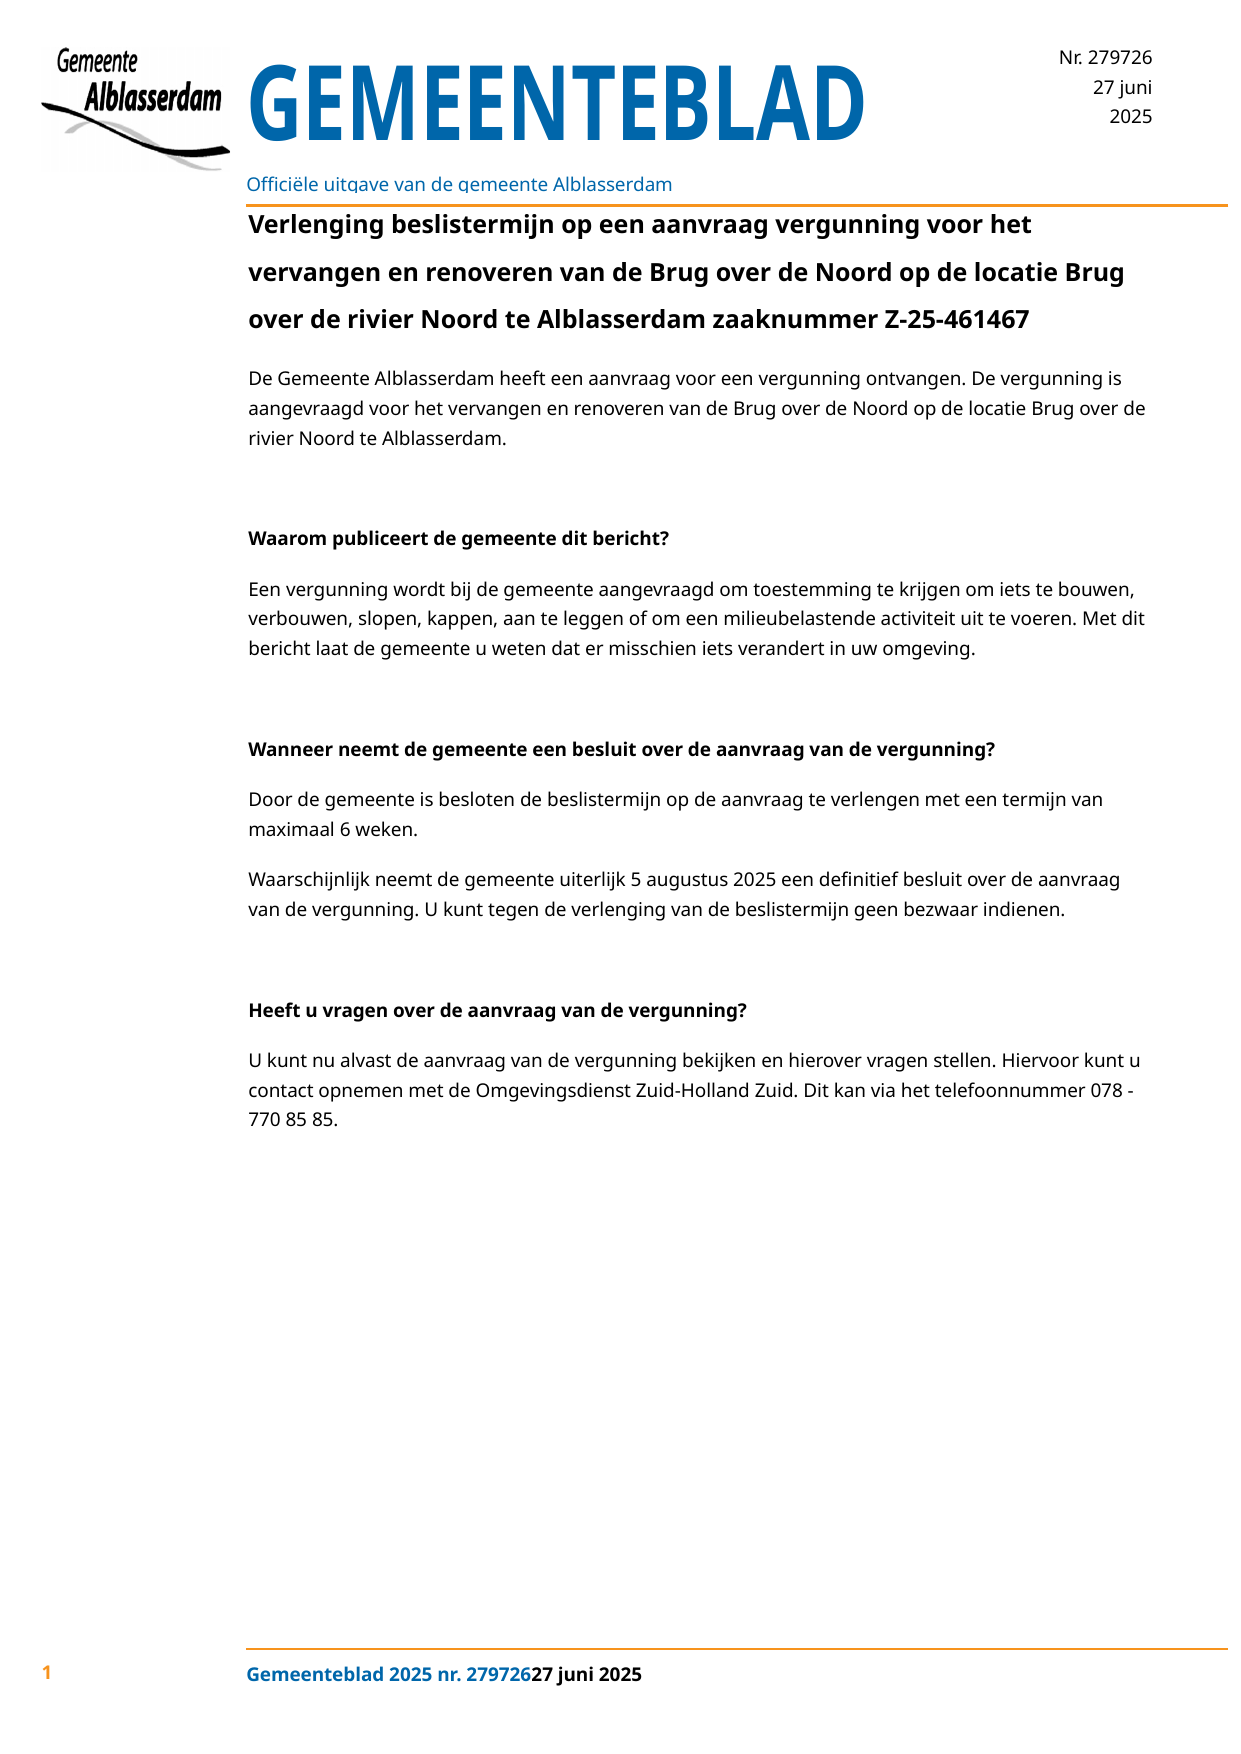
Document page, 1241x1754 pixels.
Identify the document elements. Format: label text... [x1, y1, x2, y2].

picture [41, 47, 231, 172]
text Waarschijnlijk neemt de gemeente uiterlijk 5 augustus 2025 een definitief besluit over de aanvraag van de vergunning. U kunt tegen de verlenging van de beslistermijn geen bezwaar indienen. [248, 866, 1152, 922]
text Een vergunning wordt bij de gemeente aangevraagd om toestemming te krijgen om iets te bouwen, verbouwen, slopen, kappen, aan te leggen of om een milieubelastende activiteit uit te voeren. Met dit bericht laat de gemeente u weten dat er misschien iets verandert in uw omgeving. [248, 576, 1152, 661]
text Waarom publiceert de gemeente dit bericht? [248, 526, 1152, 551]
text Verlenging beslistermijn op een aanvraag vergunning voor het vervangen en renoveren van de Brug over de Noord op de locatie Brug over de rivier Noord te Alblasserdam zaaknummer Z-25-461467 [248, 207, 1152, 336]
text Wanneer neemt de gemeente een besluit over de aanvraag van de vergunning? [248, 736, 1152, 762]
text Door de gemeente is besloten de beslistermijn op de aanvraag te verlengen met een termijn van maximaal 6 weken. [248, 786, 1152, 842]
text De Gemeente Alblasserdam heeft een aanvraag voor een vergunning ontvangen. De vergunning is aangevraagd voor het vervangen en renoveren van de Brug over de Noord op de locatie Brug over de rivier Noord te Alblasserdam. [248, 366, 1152, 450]
text Heeft u vragen over de aanvraag van de vergunning? [248, 997, 1152, 1022]
text U kunt nu alvast de aanvraag van de vergunning bekijken en hierover vragen stellen. Hiervoor kunt u contact opnemen met de Omgevingsdienst Zuid-Holland Zuid. Dit kan via het telefoonnummer 078 - 770 85 85. [248, 1047, 1152, 1132]
